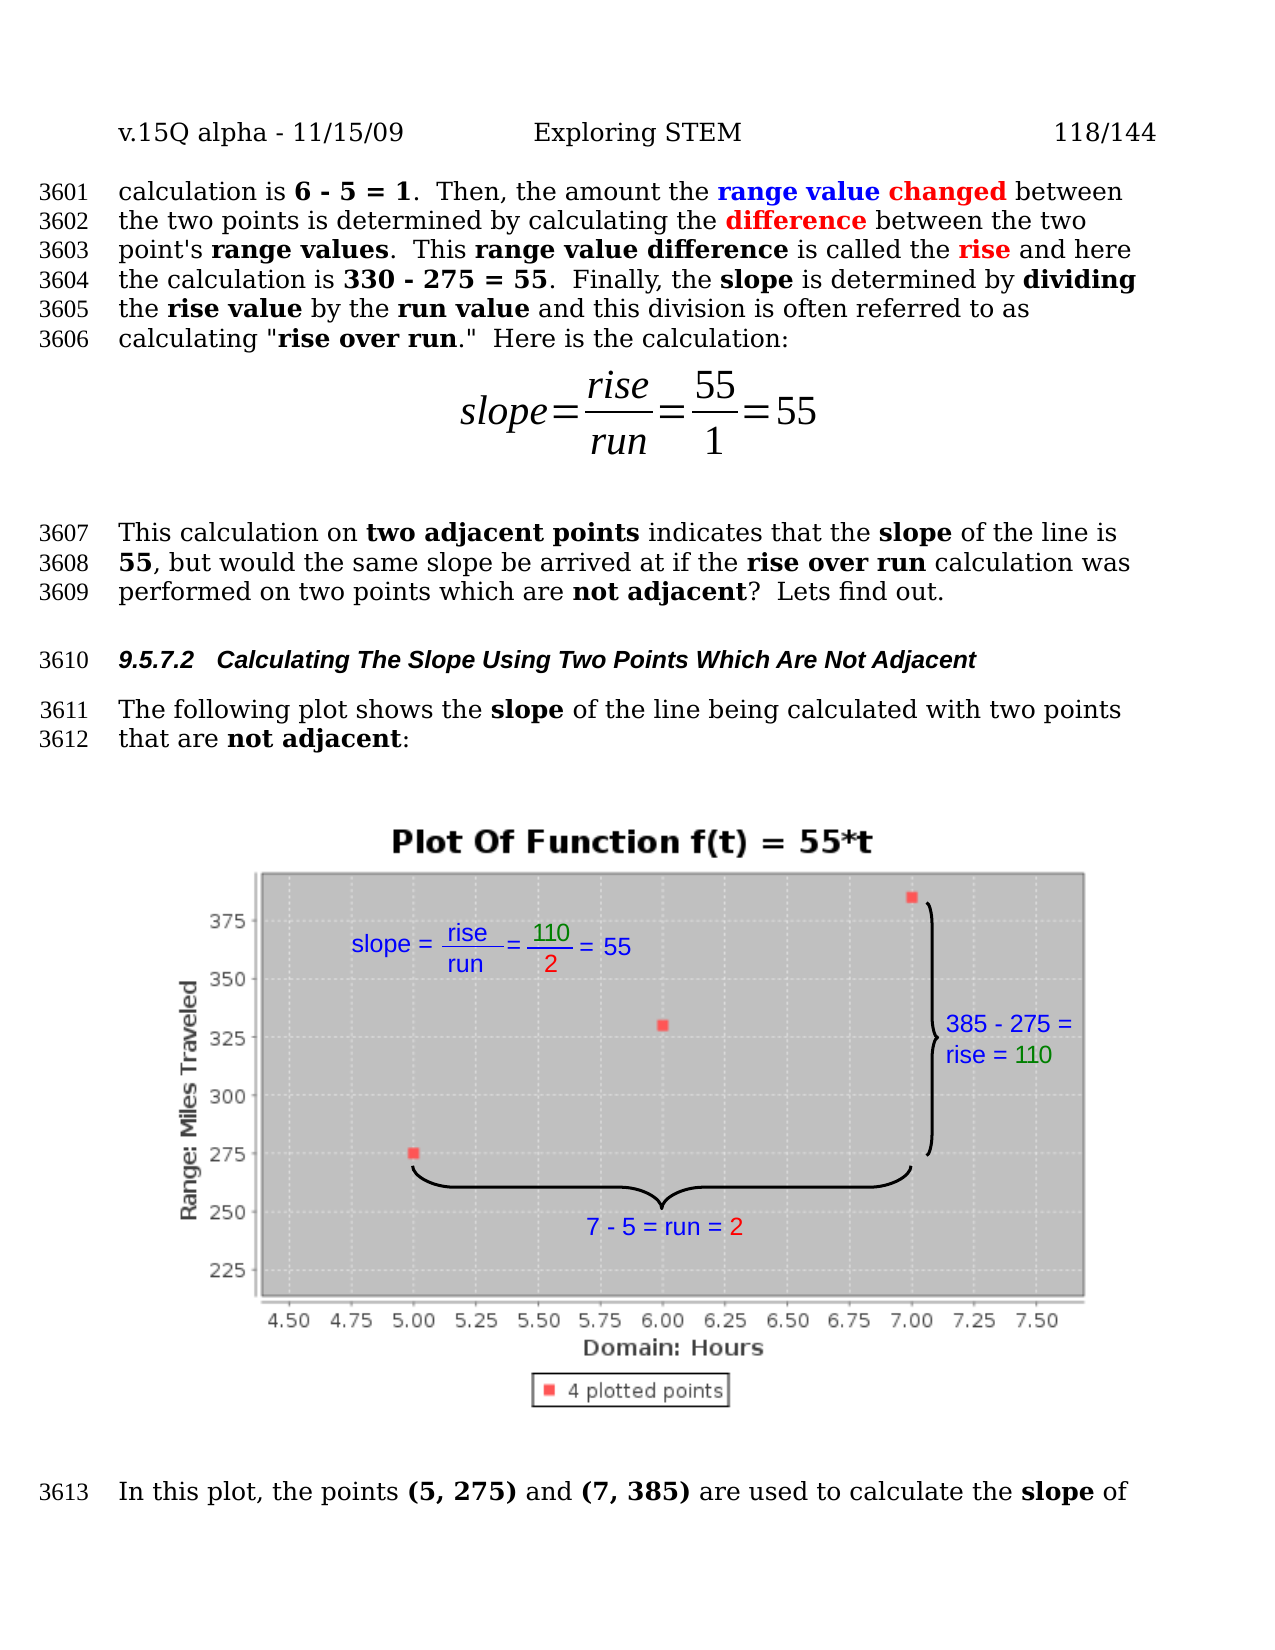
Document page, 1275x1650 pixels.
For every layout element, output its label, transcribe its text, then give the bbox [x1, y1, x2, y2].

text This calculation on two adjacent points indicates that the slope of the line is 55, but would the same slope be arrived at if the rise over run calculation was performed on two points which are not adjacent? Lets find out. [118, 518, 1157, 607]
text calculation is 6 - 5 = 1. Then, the amount the range value changed between the two points is determined by calculating the difference between the two point's range values. This range value difference is called the rise and here the calculation is 330 - 275 = 55. Finally, the slope is determined by dividing the rise value by the run value and this division is often referred to as calculating "rise over run." Here is the calculation: [118, 177, 1157, 353]
subtitle Calculating The Slope Using Two Points Which Are Not Adjacent [118, 646, 1157, 674]
text The following plot shows the slope of the line being calculated with two points that are not adjacent: [118, 695, 1157, 754]
text In this plot, the points (5, 275) and (7, 385) are used to calculate the slope of [118, 1477, 1157, 1506]
